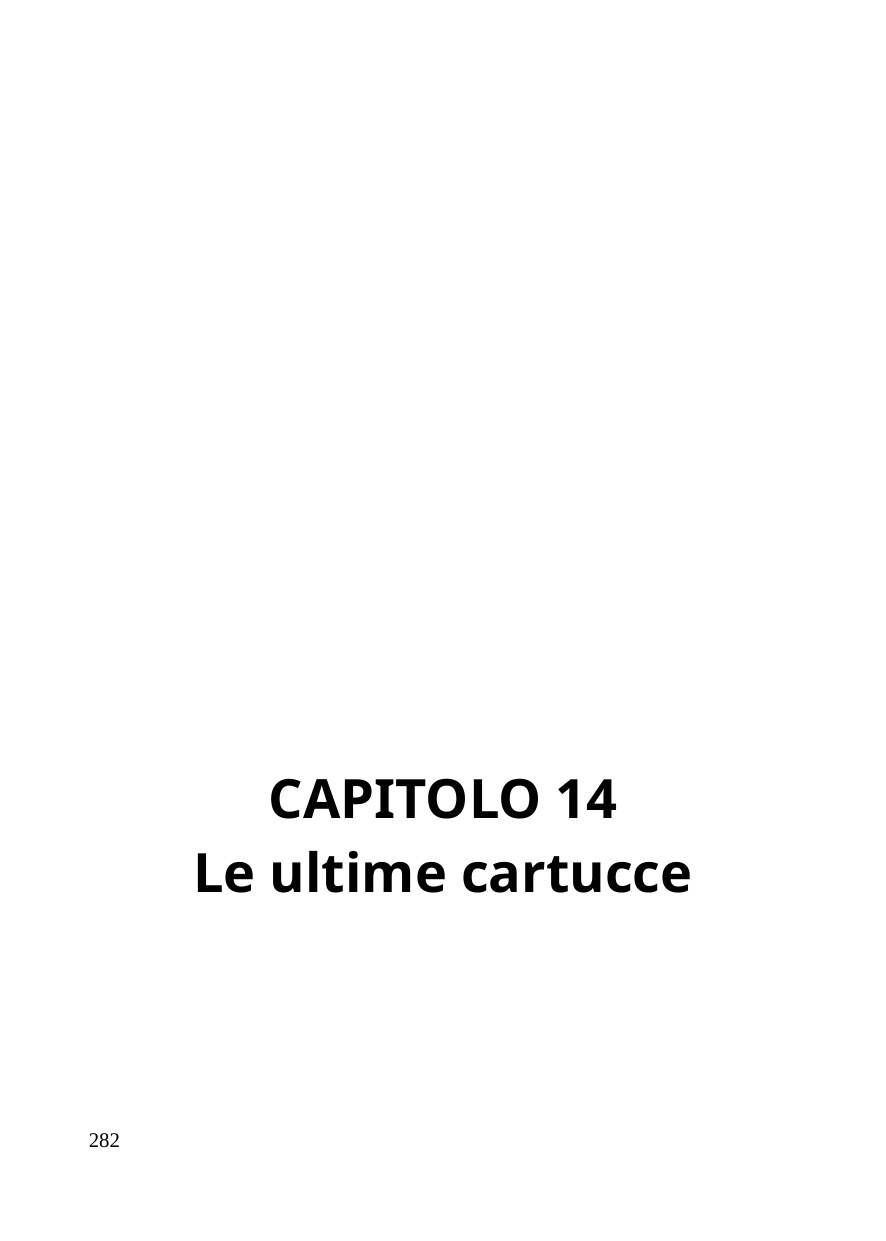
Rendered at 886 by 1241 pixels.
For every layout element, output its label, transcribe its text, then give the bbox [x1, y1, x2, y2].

subtitle Le ultime cartucce [88, 834, 797, 908]
subtitle CAPITOLO 14 [88, 761, 797, 834]
